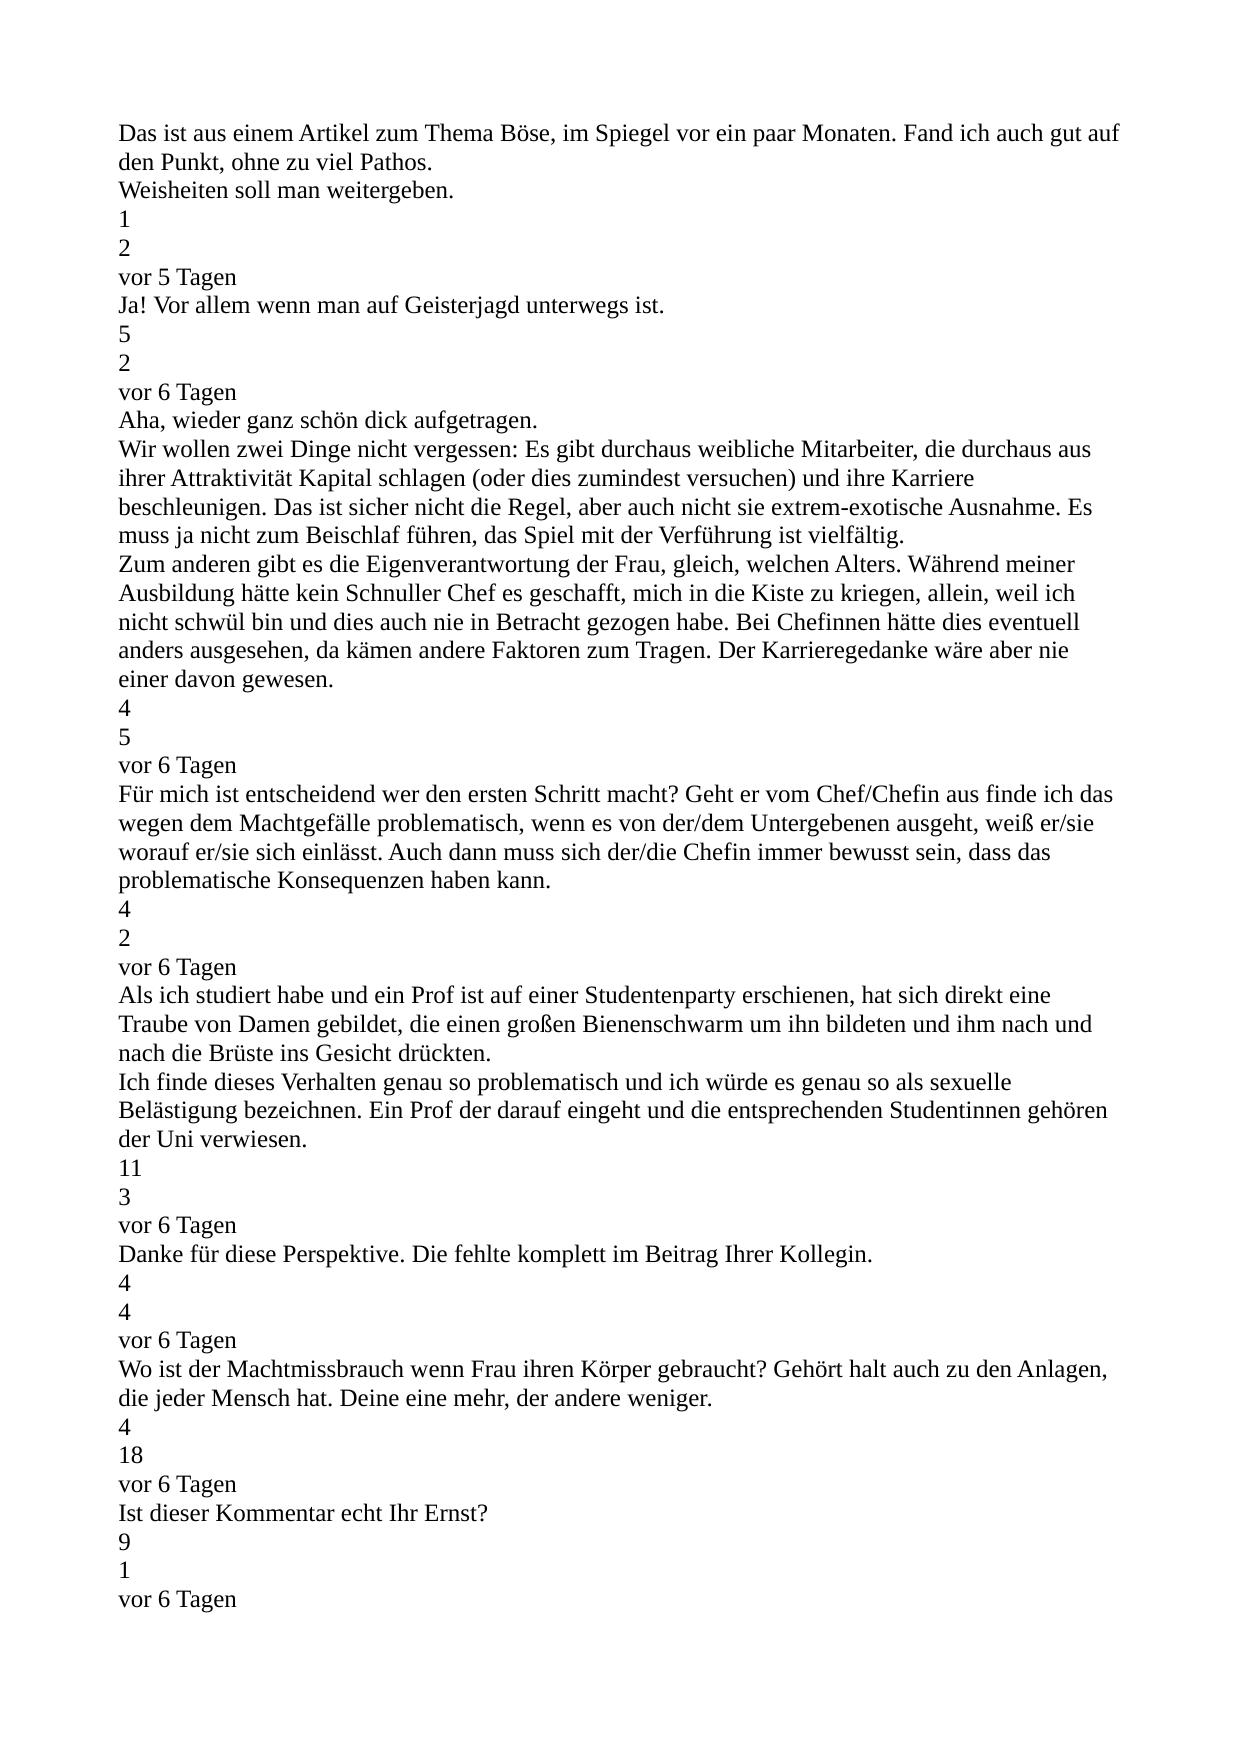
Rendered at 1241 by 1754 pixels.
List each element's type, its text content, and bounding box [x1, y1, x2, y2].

text 9 [118, 1527, 1122, 1556]
text Wir wollen zwei Dinge nicht vergessen: Es gibt durchaus weibliche Mitarbeiter, die durchaus aus ihrer Attraktivität Kapital schlagen (oder dies zumindest versuchen) und ihre Karriere beschleunigen. Das ist sicher nicht die Regel, aber auch nicht sie extrem-exotische Ausnahme. Es muss ja nicht zum Beischlaf führen, das Spiel mit der Verführung ist vielfältig. [118, 434, 1122, 549]
text Für mich ist entscheidend wer den ersten Schritt macht? Geht er vom Chef/Chefin aus finde ich das wegen dem Machtgefälle problematisch, wenn es von der/dem Untergebenen ausgeht, weiß er/sie worauf er/sie sich einlässt. Auch dann muss sich der/die Chefin immer bewusst sein, dass das problematische Konsequenzen haben kann. [118, 779, 1122, 894]
text vor 6 Tagen [118, 952, 1122, 981]
text Weisheiten soll man weitergeben. [118, 176, 1122, 204]
text 4 [118, 693, 1122, 722]
text vor 6 Tagen [118, 1584, 1122, 1613]
text Aha, wieder ganz schön dick aufgetragen. [118, 406, 1122, 434]
text 4 [118, 1268, 1122, 1297]
text vor 5 Tagen [118, 262, 1122, 291]
text Das ist aus einem Artikel zum Thema Böse, im Spiegel vor ein paar Monaten. Fand ich auch gut auf den Punkt, ohne zu viel Pathos. [118, 118, 1122, 176]
text 4 [118, 1412, 1122, 1441]
text Danke für diese Perspektive. Die fehlte komplett im Beitrag Ihrer Kollegin. [118, 1239, 1122, 1268]
text 11 [118, 1153, 1122, 1182]
text 4 [118, 894, 1122, 923]
text Als ich studiert habe und ein Prof ist auf einer Studentenparty erschienen, hat sich direkt eine Traube von Damen gebildet, die einen großen Bienenschwarm um ihn bildeten und ihm nach und nach die Brüste ins Gesicht drückten. [118, 981, 1122, 1067]
text 2 [118, 923, 1122, 952]
text 2 [118, 233, 1122, 262]
text 1 [118, 204, 1122, 233]
text Wo ist der Machtmissbrauch wenn Frau ihren Körper gebraucht? Gehört halt auch zu den Anlagen, die jeder Mensch hat. Deine eine mehr, der andere weniger. [118, 1354, 1122, 1412]
text 5 [118, 722, 1122, 751]
text vor 6 Tagen [118, 1326, 1122, 1354]
text 3 [118, 1182, 1122, 1211]
text Ich finde dieses Verhalten genau so problematisch und ich würde es genau so als sexuelle Belästigung bezeichnen. Ein Prof der darauf eingeht und die entsprechenden Studentinnen gehören der Uni verwiesen. [118, 1067, 1122, 1153]
text 5 [118, 319, 1122, 348]
text vor 6 Tagen [118, 1211, 1122, 1239]
text 1 [118, 1556, 1122, 1584]
text 18 [118, 1441, 1122, 1469]
text 4 [118, 1297, 1122, 1326]
text vor 6 Tagen [118, 377, 1122, 406]
text vor 6 Tagen [118, 751, 1122, 779]
text Ja! Vor allem wenn man auf Geisterjagd unterwegs ist. [118, 291, 1122, 319]
text Ist dieser Kommentar echt Ihr Ernst? [118, 1498, 1122, 1527]
text 2 [118, 348, 1122, 377]
text Zum anderen gibt es die Eigenverantwortung der Frau, gleich, welchen Alters. Während meiner Ausbildung hätte kein Schnuller Chef es geschafft, mich in die Kiste zu kriegen, allein, weil ich nicht schwül bin und dies auch nie in Betracht gezogen habe. Bei Chefinnen hätte dies eventuell anders ausgesehen, da kämen andere Faktoren zum Tragen. Der Karrieregedanke wäre aber nie einer davon gewesen. [118, 549, 1122, 693]
text vor 6 Tagen [118, 1469, 1122, 1498]
